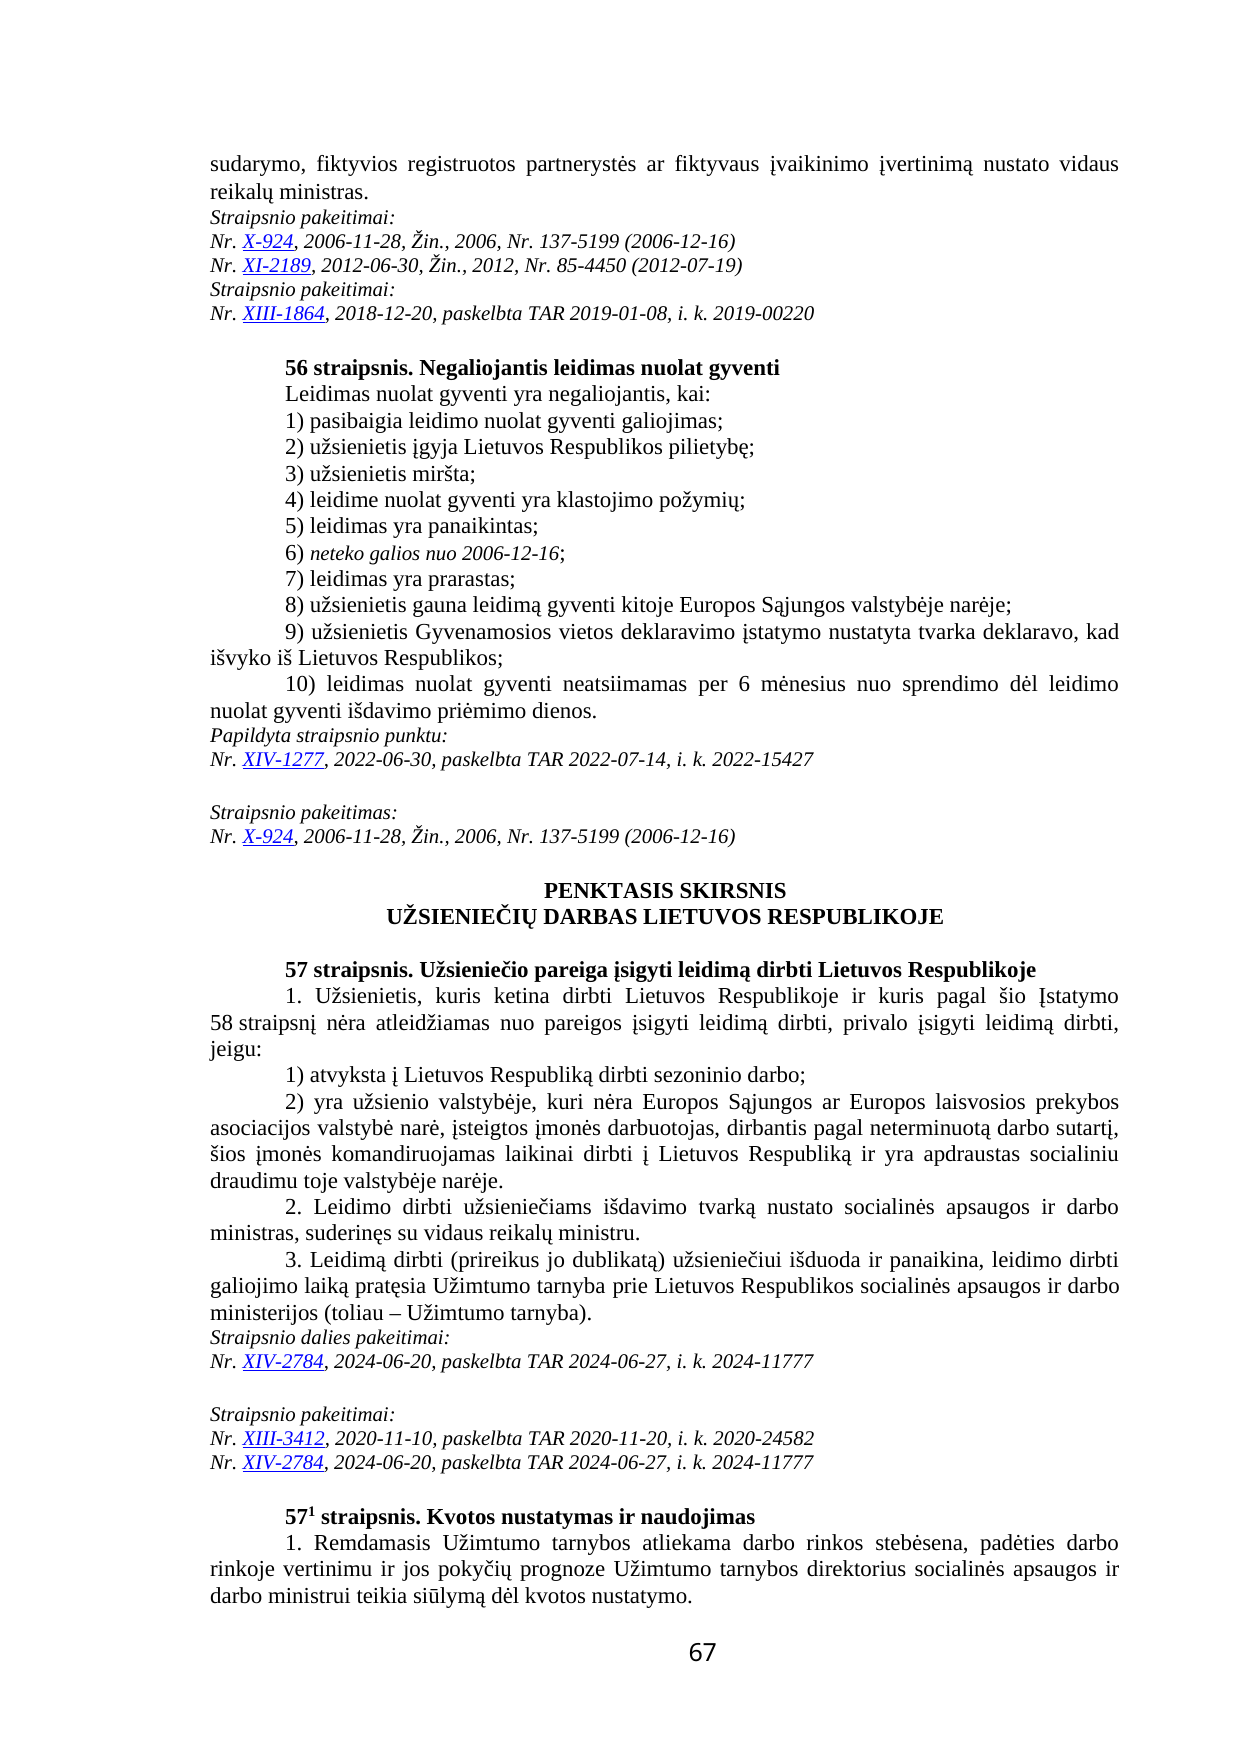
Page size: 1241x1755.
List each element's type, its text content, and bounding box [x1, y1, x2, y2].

text Straipsnio pakeitimai: [210, 1402, 1120, 1426]
text 56 straipsnis. Negaliojantis leidimas nuolat gyventi [210, 354, 1120, 381]
text 9) užsienietis Gyvenamosios vietos deklaravimo įstatymo nustatyta tvarka deklaravo, kad išvyko iš Lietuvos Respublikos; [210, 618, 1120, 670]
text UŽSIENIEČIŲ DARBAS LIETUVOS RESPUBLIKOJE [210, 903, 1120, 929]
text Nr. XIV-2784, 2024-06-20, paskelbta TAR 2024-06-27, i. k. 2024-11777 [210, 1450, 1120, 1474]
text 6) neteko galios nuo 2006-12-16; [210, 539, 1120, 565]
text Nr. XIV-1277, 2022-06-30, paskelbta TAR 2022-07-14, i. k. 2022-15427 [210, 747, 1120, 771]
text Straipsnio dalies pakeitimai: [210, 1325, 1120, 1349]
text Nr. XIII-1864, 2018-12-20, paskelbta TAR 2019-01-08, i. k. 2019-00220 [210, 301, 1120, 325]
text Nr. XIII-3412, 2020-11-10, paskelbta TAR 2020-11-20, i. k. 2020-24582 [210, 1426, 1120, 1450]
text Leidimas nuolat gyventi yra negaliojantis, kai: [210, 381, 1120, 407]
text sudarymo, fiktyvios registruotos partnerystės ar fiktyvaus įvaikinimo įvertinimą nustato vidaus reikalų ministras. [210, 150, 1120, 205]
text Nr. XIV-2784, 2024-06-20, paskelbta TAR 2024-06-27, i. k. 2024-11777 [210, 1349, 1120, 1373]
text 7) leidimas yra prarastas; [210, 565, 1120, 591]
text Nr. X-924, 2006-11-28, Žin., 2006, Nr. 137-5199 (2006-12-16) [210, 229, 1120, 253]
text 5) leidimas yra panaikintas; [210, 512, 1120, 539]
text Papildyta straipsnio punktu: [210, 723, 1120, 747]
text 1. Remdamasis Užimtumo tarnybos atliekama darbo rinkos stebėsena, padėties darbo rinkoje vertinimu ir jos pokyčių prognoze Užimtumo tarnybos direktorius socialinės apsaugos ir darbo ministrui teikia siūlymą dėl kvotos nustatymo. [210, 1529, 1120, 1608]
text 571 straipsnis. Kvotos nustatymas ir naudojimas [210, 1503, 1120, 1529]
text 1) atvyksta į Lietuvos Respubliką dirbti sezoninio darbo; [210, 1061, 1120, 1088]
text 3) užsienietis miršta; [210, 459, 1120, 486]
text 3. Leidimą dirbti (prireikus jo dublikatą) užsieniečiui išduoda ir panaikina, leidimo dirbti galiojimo laiką pratęsia Užimtumo tarnyba prie Lietuvos Respublikos socialinės apsaugos ir darbo ministerijos (toliau – Užimtumo tarnyba). [210, 1246, 1120, 1325]
text 57 straipsnis. Užsieniečio pareiga įsigyti leidimą dirbti Lietuvos Respublikoje [210, 956, 1120, 982]
text Straipsnio pakeitimas: [210, 800, 1120, 824]
text 10) leidimas nuolat gyventi neatsiimamas per 6 mėnesius nuo sprendimo dėl leidimo nuolat gyventi išdavimo priėmimo dienos. [210, 670, 1120, 723]
text 2. Leidimo dirbti užsieniečiams išdavimo tvarką nustato socialinės apsaugos ir darbo ministras, suderinęs su vidaus reikalų ministru. [210, 1193, 1120, 1246]
text 1. Užsienietis, kuris ketina dirbti Lietuvos Respublikoje ir kuris pagal šio Įstatymo 58 straipsnį nėra atleidžiamas nuo pareigos įsigyti leidimą dirbti, privalo įsigyti leidimą dirbti, jeigu: [210, 982, 1120, 1061]
text 8) užsienietis gauna leidimą gyventi kitoje Europos Sąjungos valstybėje narėje; [210, 591, 1120, 618]
text Straipsnio pakeitimai: [210, 205, 1120, 229]
text 2) yra užsienio valstybėje, kuri nėra Europos Sąjungos ar Europos laisvosios prekybos asociacijos valstybė narė, įsteigtos įmonės darbuotojas, dirbantis pagal neterminuotą darbo sutartį, šios įmonės komandiruojamas laikinai dirbti į Lietuvos Respubliką ir yra apdraustas socialiniu draudimu toje valstybėje narėje. [210, 1088, 1120, 1193]
text Nr. XI-2189, 2012-06-30, Žin., 2012, Nr. 85-4450 (2012-07-19) [210, 253, 1120, 277]
text 4) leidime nuolat gyventi yra klastojimo požymių; [210, 486, 1120, 512]
text PENKTASIS SKIRSNIS [210, 877, 1120, 903]
text Straipsnio pakeitimai: [210, 277, 1120, 301]
text Nr. X-924, 2006-11-28, Žin., 2006, Nr. 137-5199 (2006-12-16) [210, 824, 1120, 848]
text 2) užsienietis įgyja Lietuvos Respublikos pilietybę; [210, 433, 1120, 459]
text 1) pasibaigia leidimo nuolat gyventi galiojimas; [210, 407, 1120, 433]
